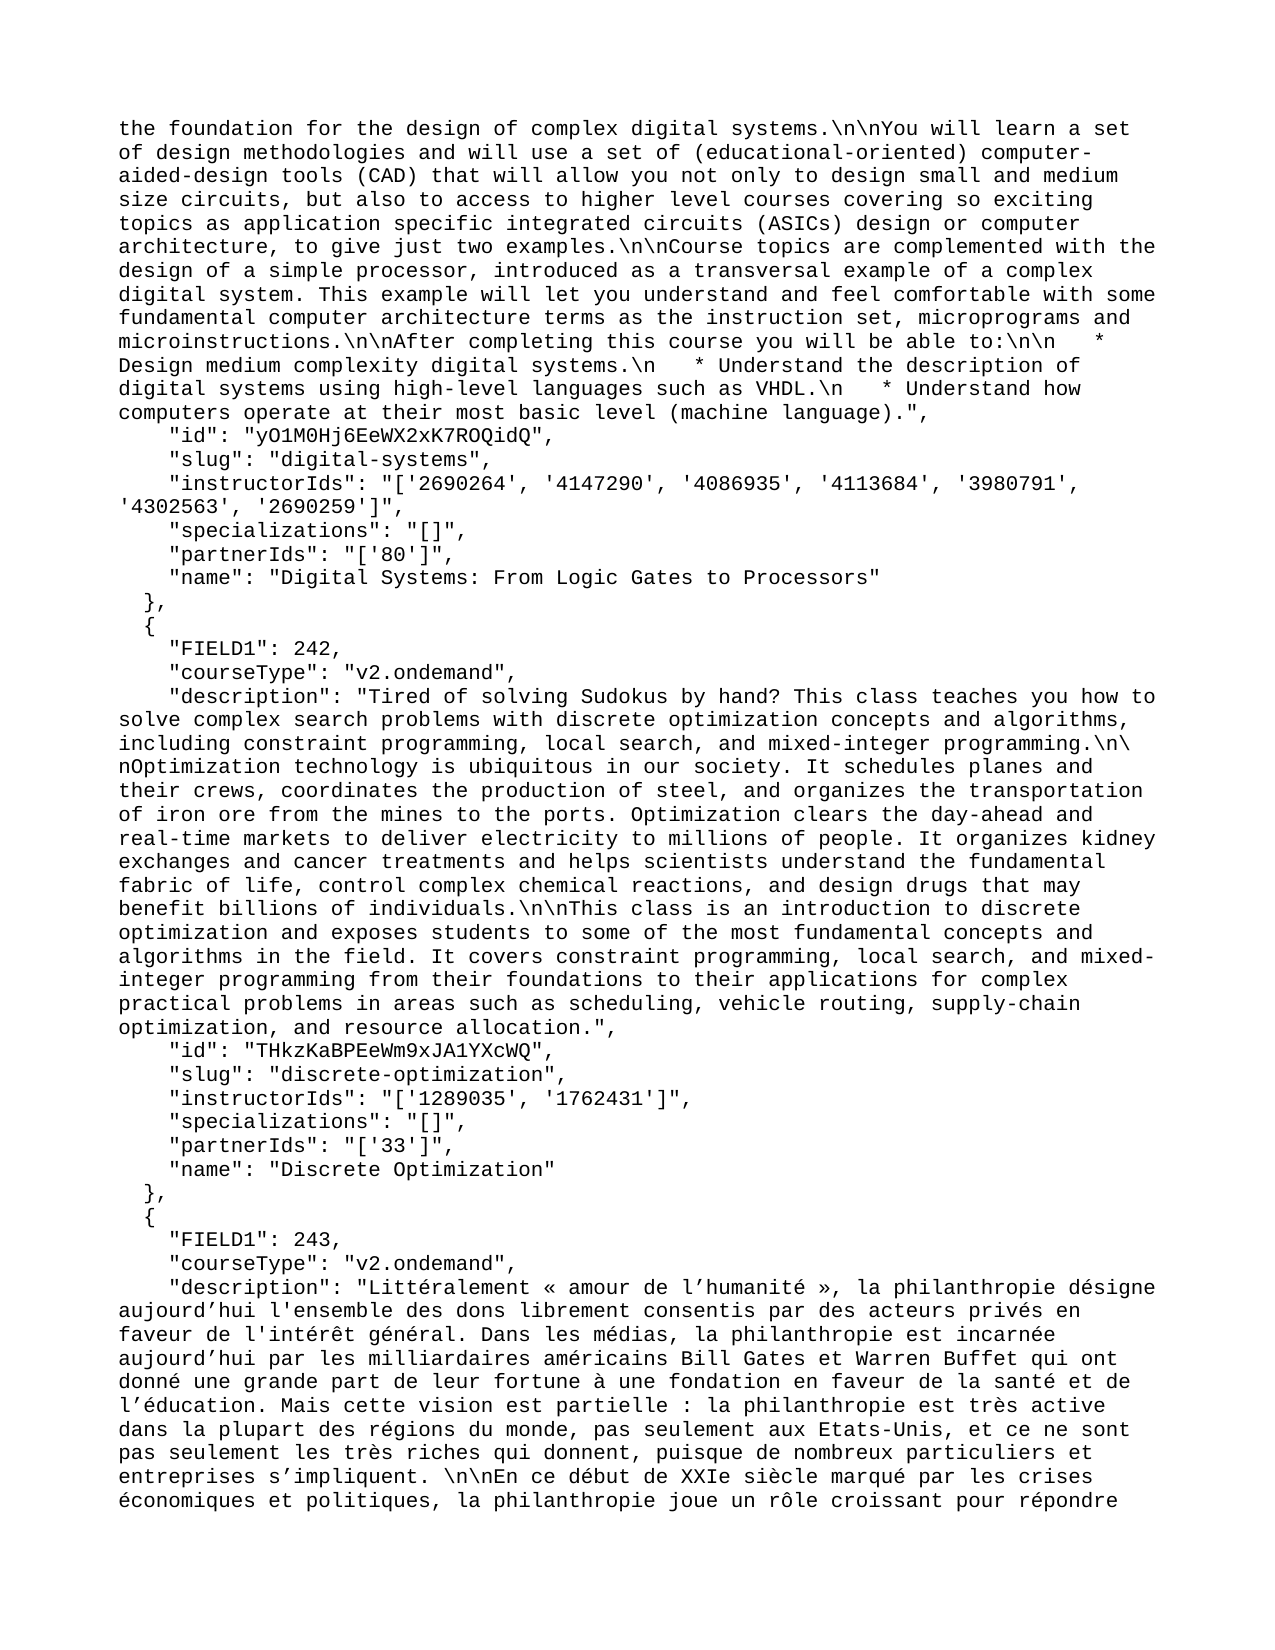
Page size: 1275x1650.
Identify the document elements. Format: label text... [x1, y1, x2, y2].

text }, [118, 1182, 1157, 1206]
text "description": "Littéralement « amour de l’humanité », la philanthropie désigne aujourd’hui l'ensemble des dons librement consentis par des acteurs privés en faveur de l'intérêt général. Dans les médias, la philanthropie est incarnée aujourd’hui par les milliardaires américains Bill Gates et Warren Buffet qui ont donné une grande part de leur fortune à une fondation en faveur de la santé et de l’éducation. Mais cette vision est partielle : la philanthropie est très active dans la plupart des régions du monde, pas seulement aux Etats-Unis, et ce ne sont pas seulement les très riches qui donnent, puisque de nombreux particuliers et entreprises s’impliquent. \n\nEn ce début de XXIe siècle marqué par les crises économiques et politiques, la philanthropie joue un rôle croissant pour répondre [118, 1277, 1157, 1513]
text "courseType": "v2.ondemand", [118, 662, 1157, 686]
text "specializations": "[]", [118, 1111, 1157, 1135]
text "courseType": "v2.ondemand", [118, 1253, 1157, 1277]
text { [118, 1206, 1157, 1229]
text "instructorIds": "['2690264', '4147290', '4086935', '4113684', '3980791', '4302563', '2690259']", [118, 473, 1157, 520]
text }, [118, 591, 1157, 615]
text "description": "Tired of solving Sudokus by hand? This class teaches you how to solve complex search problems with discrete optimization concepts and algorithms, including constraint programming, local search, and mixed-integer programming.\n\nOptimization technology is ubiquitous in our society. It schedules planes and their crews, coordinates the production of steel, and organizes the transportation of iron ore from the mines to the ports. Optimization clears the day-ahead and real-time markets to deliver electricity to millions of people. It organizes kidney exchanges and cancer treatments and helps scientists understand the fundamental fabric of life, control complex chemical reactions, and design drugs that may benefit billions of individuals.\n\nThis class is an introduction to discrete optimization and exposes students to some of the most fundamental concepts and algorithms in the field. It covers constraint programming, local search, and mixed-integer programming from their foundations to their applications for complex practical problems in areas such as scheduling, vehicle routing, supply-chain optimization, and resource allocation.", [118, 686, 1157, 1040]
text "FIELD1": 243, [118, 1229, 1157, 1253]
text "partnerIds": "['80']", [118, 544, 1157, 567]
text "specializations": "[]", [118, 520, 1157, 544]
text "name": "Discrete Optimization" [118, 1158, 1157, 1182]
text "instructorIds": "['1289035', '1762431']", [118, 1088, 1157, 1111]
text { [118, 615, 1157, 638]
text "slug": "discrete-optimization", [118, 1064, 1157, 1088]
text "name": "Digital Systems: From Logic Gates to Processors" [118, 567, 1157, 591]
text "id": "yO1M0Hj6EeWX2xK7ROQidQ", [118, 426, 1157, 449]
text "FIELD1": 242, [118, 638, 1157, 662]
text the foundation for the design of complex digital systems.\n\nYou will learn a set of design methodologies and will use a set of (educational-oriented) computer-aided-design tools (CAD) that will allow you not only to design small and medium size circuits, but also to access to higher level courses covering so exciting topics as application specific integrated circuits (ASICs) design or computer architecture, to give just two examples.\n\nCourse topics are complemented with the design of a simple processor, introduced as a transversal example of a complex digital system. This example will let you understand and feel comfortable with some fundamental computer architecture terms as the instruction set, microprograms and microinstructions.\n\nAfter completing this course you will be able to:\n\n * Design medium complexity digital systems.\n * Understand the description of digital systems using high-level languages such as VHDL.\n * Understand how computers operate at their most basic level (machine language).", [118, 118, 1157, 426]
text "id": "THkzKaBPEeWm9xJA1YXcWQ", [118, 1040, 1157, 1064]
text "partnerIds": "['33']", [118, 1135, 1157, 1158]
text "slug": "digital-systems", [118, 449, 1157, 473]
